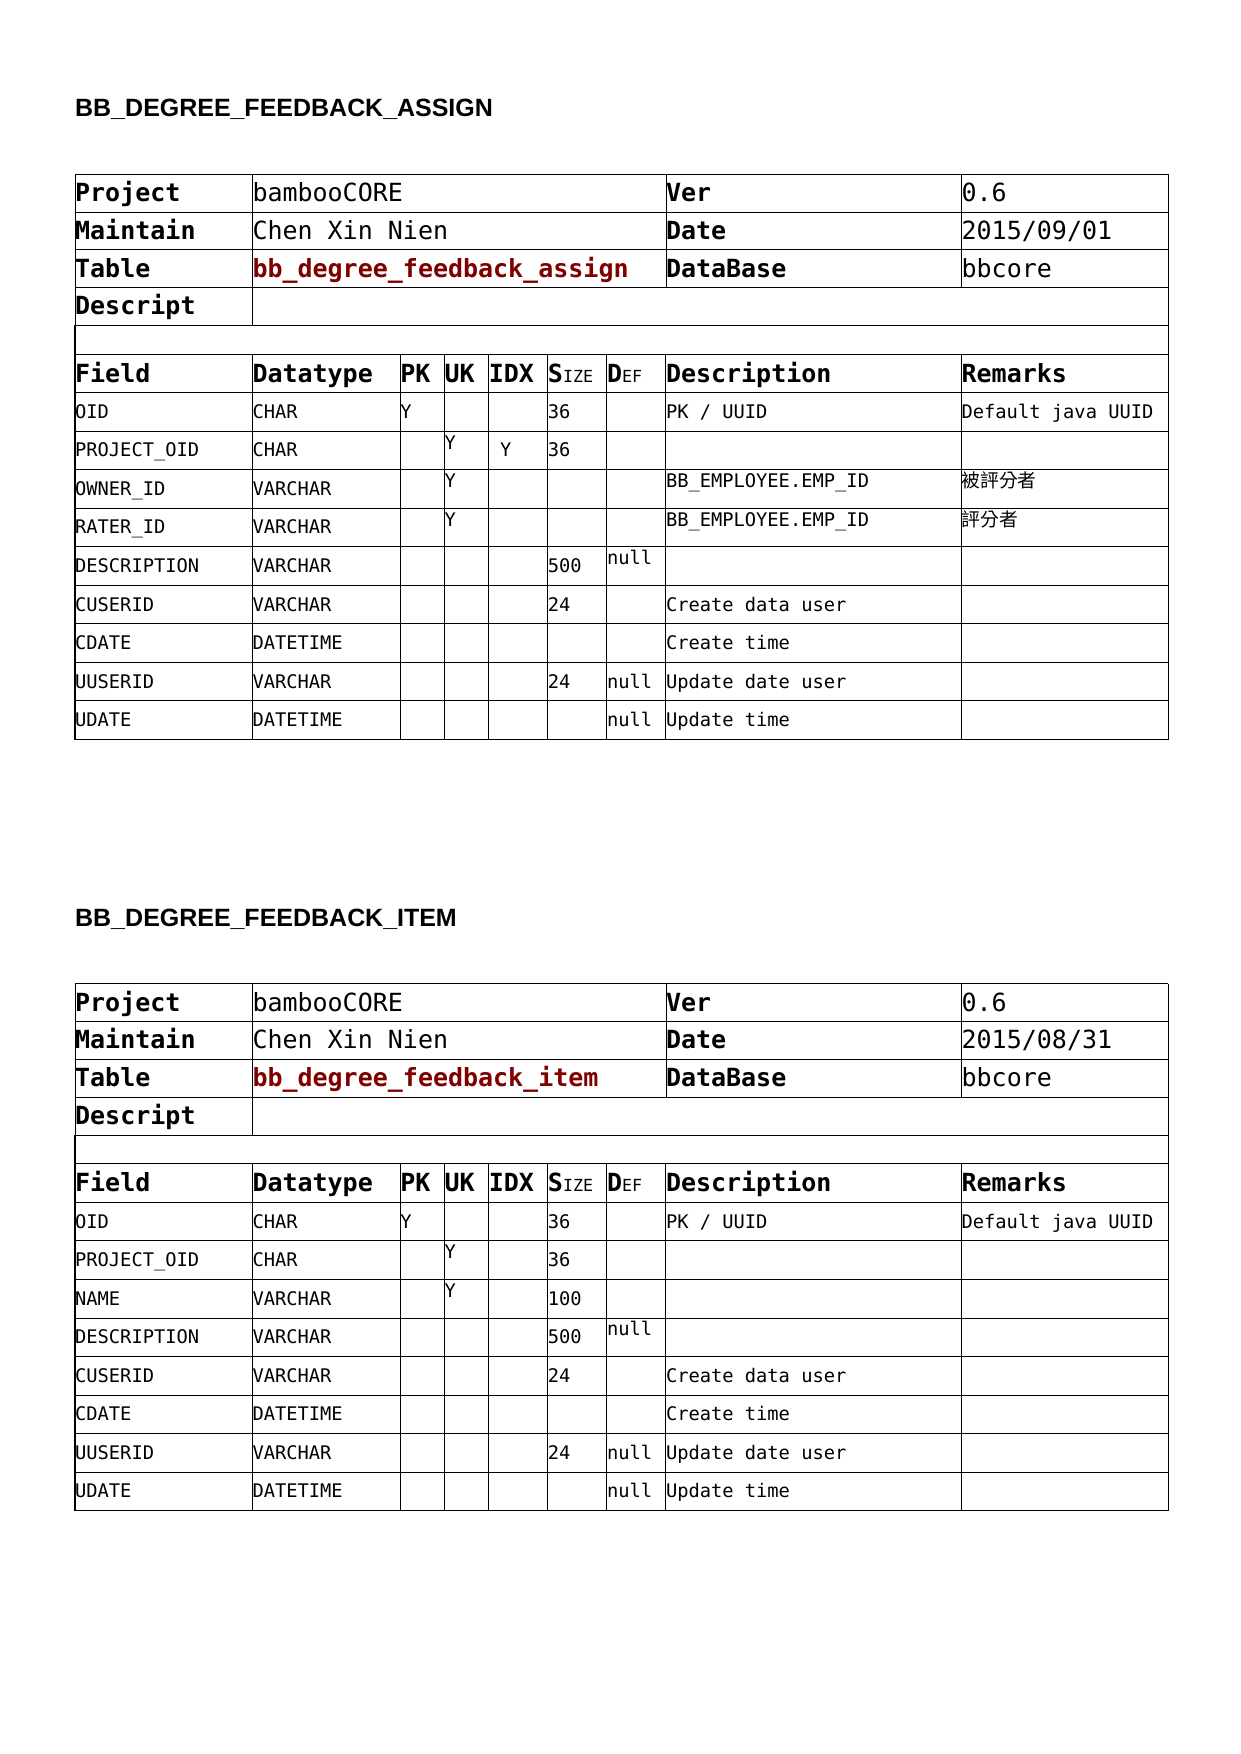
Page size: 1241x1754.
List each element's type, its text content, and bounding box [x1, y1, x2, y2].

table_cell null [607, 1473, 665, 1510]
table_cell [445, 1473, 488, 1510]
table_cell [607, 470, 665, 508]
table_cell Descript [76, 1098, 252, 1134]
table_cell [253, 288, 1168, 325]
table_cell CHAR [253, 1241, 400, 1279]
table_header [1175, 174, 1181, 212]
table_cell Y [401, 393, 444, 431]
table_cell SIZE [548, 355, 606, 392]
table_cell IDX [489, 355, 547, 392]
table_cell 2015/08/31 [962, 1022, 1168, 1059]
table_cell DESCRIPTION [76, 1319, 252, 1356]
table_cell VARCHAR [253, 1357, 400, 1394]
table_cell [1169, 1318, 1181, 1356]
table_cell 24 [548, 663, 606, 700]
table_cell Create time [666, 624, 961, 662]
table_cell [607, 432, 665, 469]
table_cell [401, 1396, 444, 1433]
table_cell [401, 1473, 444, 1510]
table_cell VARCHAR [253, 509, 400, 546]
table_cell DataBase [667, 1060, 961, 1097]
table_cell BB_EMPLOYEE.EMP_ID [666, 509, 961, 546]
table_cell Update date user [666, 663, 961, 700]
table_cell [445, 1319, 488, 1356]
table_cell [1169, 1240, 1181, 1279]
table_cell [76, 1136, 1168, 1163]
table_header 0.6 [962, 984, 1168, 1021]
table_cell Default java UUID [962, 1203, 1168, 1240]
table_cell [962, 1241, 1168, 1279]
table_cell [962, 432, 1168, 469]
table_cell PK [401, 1164, 444, 1202]
table_cell [489, 1241, 547, 1279]
table_cell Field [76, 1164, 252, 1202]
table_cell [445, 624, 488, 662]
table_header Ver [667, 984, 961, 1021]
table_header Project [76, 175, 252, 212]
table_cell [1169, 1202, 1181, 1240]
table_cell [548, 470, 606, 508]
table_cell [607, 1241, 665, 1279]
table_cell null [607, 547, 665, 585]
table_cell [401, 701, 444, 739]
table_cell VARCHAR [253, 663, 400, 700]
table_cell 36 [548, 393, 606, 431]
table_cell 24 [548, 586, 606, 623]
table_cell CUSERID [76, 1357, 252, 1394]
table_cell PROJECT_OID [76, 432, 252, 469]
table_cell PK [401, 355, 444, 392]
table_cell OID [76, 1203, 252, 1240]
table_cell [666, 1280, 961, 1317]
table_cell [489, 1319, 547, 1356]
table_cell [607, 1396, 665, 1433]
table_cell null [607, 1434, 665, 1472]
table_cell [1169, 1163, 1181, 1202]
table_cell Y [401, 1203, 444, 1240]
table_cell Datatype [253, 1164, 400, 1202]
table_cell [962, 701, 1168, 739]
table_cell Y [445, 432, 488, 469]
table_cell VARCHAR [253, 586, 400, 623]
table_cell [401, 432, 444, 469]
table_header Ver [667, 175, 961, 212]
table_cell 2015/09/01 [962, 213, 1168, 249]
table_cell [445, 1434, 488, 1472]
table_cell [489, 1396, 547, 1433]
table_cell RATER_ID [76, 509, 252, 546]
table_cell [1169, 392, 1181, 431]
table_cell [666, 432, 961, 469]
table_cell bbcore [962, 250, 1168, 287]
table_cell [489, 547, 547, 585]
table_header Project [76, 984, 252, 1021]
table_cell [962, 1396, 1168, 1433]
table_cell UUSERID [76, 1434, 252, 1472]
table_cell Description [666, 1164, 961, 1202]
table_header [1175, 983, 1181, 1021]
table_cell [962, 547, 1168, 585]
table_cell [489, 586, 547, 623]
table_cell [489, 701, 547, 739]
table_cell [607, 1357, 665, 1394]
table_cell OWNER_ID [76, 470, 252, 508]
table_cell [401, 509, 444, 546]
table_cell [548, 1396, 606, 1433]
table_cell [666, 1241, 961, 1279]
table_cell [548, 509, 606, 546]
table_cell UUSERID [76, 663, 252, 700]
table_cell Default java UUID [962, 393, 1168, 431]
table_cell Y [445, 509, 488, 546]
table_cell DATETIME [253, 624, 400, 662]
table_cell PK / UUID [666, 1203, 961, 1240]
table_cell CDATE [76, 624, 252, 662]
table_cell bb_degree_feedback_item [253, 1060, 666, 1097]
table_cell [1169, 1395, 1181, 1433]
table_cell Create time [666, 1396, 961, 1433]
table_cell [401, 1241, 444, 1279]
table_cell [401, 586, 444, 623]
table_cell Y [489, 432, 547, 469]
table_cell [962, 1473, 1168, 1510]
table_cell bbcore [962, 1060, 1168, 1097]
table_cell [489, 1473, 547, 1510]
table_cell [607, 1203, 665, 1240]
table_cell Description [666, 355, 961, 392]
table_cell [445, 586, 488, 623]
table_cell 36 [548, 1203, 606, 1240]
table_cell [1175, 1021, 1181, 1059]
table_cell [489, 470, 547, 508]
table_cell IDX [489, 1164, 547, 1202]
table_cell [1169, 354, 1181, 392]
table_cell UK [445, 355, 488, 392]
table_cell DEF [607, 355, 665, 392]
table_cell 被評分者 [962, 470, 1168, 508]
table_cell [76, 326, 1168, 353]
table_cell [1169, 1433, 1181, 1472]
table_cell 500 [548, 1319, 606, 1356]
table_cell Update time [666, 701, 961, 739]
table_cell [401, 547, 444, 585]
table_cell [962, 624, 1168, 662]
table_cell [445, 547, 488, 585]
table_cell Datatype [253, 355, 400, 392]
table_cell [253, 1098, 1168, 1134]
table_cell NAME [76, 1280, 252, 1317]
table_cell [666, 547, 961, 585]
table_cell [1169, 662, 1181, 700]
table_cell Chen Xin Nien [253, 213, 666, 249]
table_header bambooCORE [253, 984, 666, 1021]
table_cell [445, 701, 488, 739]
table_cell bb_degree_feedback_assign [253, 250, 666, 287]
table_cell Remarks [962, 1164, 1168, 1202]
table_cell UDATE [76, 1473, 252, 1510]
table_cell VARCHAR [253, 1434, 400, 1472]
table_cell 24 [548, 1434, 606, 1472]
table_cell DATETIME [253, 1396, 400, 1433]
table_cell [666, 1319, 961, 1356]
table_cell Date [667, 213, 961, 249]
table_cell [607, 393, 665, 431]
table_cell [401, 663, 444, 700]
table_cell 36 [548, 1241, 606, 1279]
table_cell [1169, 1356, 1181, 1394]
table_cell [1169, 623, 1181, 662]
table_cell [1175, 287, 1181, 325]
table_cell [489, 1280, 547, 1317]
table_cell [1169, 546, 1181, 585]
table_cell [489, 1434, 547, 1472]
table_cell Create data user [666, 1357, 961, 1394]
table_cell [962, 1319, 1168, 1356]
table_cell PROJECT_OID [76, 1241, 252, 1279]
table_cell CHAR [253, 393, 400, 431]
table_cell UK [445, 1164, 488, 1202]
table_cell [607, 509, 665, 546]
table_cell null [607, 701, 665, 739]
table_cell CHAR [253, 1203, 400, 1240]
table_cell UDATE [76, 701, 252, 739]
table_cell VARCHAR [253, 470, 400, 508]
table_cell [1169, 325, 1181, 353]
table_cell [401, 1357, 444, 1394]
table_cell Y [445, 1241, 488, 1279]
table_cell 100 [548, 1280, 606, 1317]
table_cell DEF [607, 1164, 665, 1202]
table_cell [489, 1203, 547, 1240]
table_cell [401, 624, 444, 662]
table_cell [1175, 212, 1181, 249]
table_cell [1169, 469, 1181, 508]
table_cell Remarks [962, 355, 1168, 392]
table_cell [548, 701, 606, 739]
table_cell [962, 1434, 1168, 1472]
table_cell CHAR [253, 432, 400, 469]
table_cell Y [445, 1280, 488, 1317]
table_cell [489, 1357, 547, 1394]
table_cell Table [76, 250, 252, 287]
table_cell [962, 663, 1168, 700]
table_cell [962, 586, 1168, 623]
table_cell BB_EMPLOYEE.EMP_ID [666, 470, 961, 508]
table_cell 評分者 [962, 509, 1168, 546]
table_cell SIZE [548, 1164, 606, 1202]
table_cell [1169, 431, 1181, 469]
table_cell [401, 1319, 444, 1356]
table_cell [445, 1357, 488, 1394]
table_cell 24 [548, 1357, 606, 1394]
table_cell [401, 1280, 444, 1317]
table_cell [445, 1396, 488, 1433]
table_cell [607, 1280, 665, 1317]
table_cell [607, 624, 665, 662]
table_cell [445, 393, 488, 431]
table_cell VARCHAR [253, 1280, 400, 1317]
table_cell [445, 663, 488, 700]
table_cell VARCHAR [253, 547, 400, 585]
table_cell [1169, 700, 1181, 739]
table_cell 36 [548, 432, 606, 469]
table_cell [1175, 249, 1181, 287]
table_cell CUSERID [76, 586, 252, 623]
table_cell [1169, 508, 1181, 546]
table_cell [1169, 1135, 1181, 1163]
table_cell OID [76, 393, 252, 431]
subtitle BB_DEGREE_FEEDBACK_ASSIGN [75, 89, 1165, 127]
table_cell [489, 393, 547, 431]
table_cell VARCHAR [253, 1319, 400, 1356]
table_cell [489, 624, 547, 662]
subtitle BB_DEGREE_FEEDBACK_ITEM [75, 899, 1165, 937]
table_cell DESCRIPTION [76, 547, 252, 585]
table_cell [962, 1357, 1168, 1394]
table_cell [489, 509, 547, 546]
table_cell Update date user [666, 1434, 961, 1472]
table_cell Update time [666, 1473, 961, 1510]
table_cell [1169, 1279, 1181, 1317]
table_cell DATETIME [253, 1473, 400, 1510]
table_cell CDATE [76, 1396, 252, 1433]
table_cell [1175, 1059, 1181, 1097]
table_cell 500 [548, 547, 606, 585]
table_cell Maintain [76, 1022, 252, 1059]
table_cell [401, 1434, 444, 1472]
table_cell [1175, 1097, 1181, 1134]
table_cell DATETIME [253, 701, 400, 739]
table_cell [548, 1473, 606, 1510]
table_cell [401, 470, 444, 508]
table_cell Descript [76, 288, 252, 325]
table_cell Maintain [76, 213, 252, 249]
table_cell [1169, 1472, 1181, 1510]
table_cell [607, 586, 665, 623]
table_cell Chen Xin Nien [253, 1022, 666, 1059]
table_cell Date [667, 1022, 961, 1059]
table_cell null [607, 1319, 665, 1356]
table_cell [548, 624, 606, 662]
table_cell Table [76, 1060, 252, 1097]
table_cell Field [76, 355, 252, 392]
table_header 0.6 [962, 175, 1168, 212]
table_cell [445, 1203, 488, 1240]
table_header bambooCORE [253, 175, 666, 212]
table_cell [962, 1280, 1168, 1317]
table_cell null [607, 663, 665, 700]
table_cell Y [445, 470, 488, 508]
table_cell [489, 663, 547, 700]
table_cell Create data user [666, 586, 961, 623]
table_cell PK / UUID [666, 393, 961, 431]
table_cell [1169, 585, 1181, 623]
table_cell DataBase [667, 250, 961, 287]
